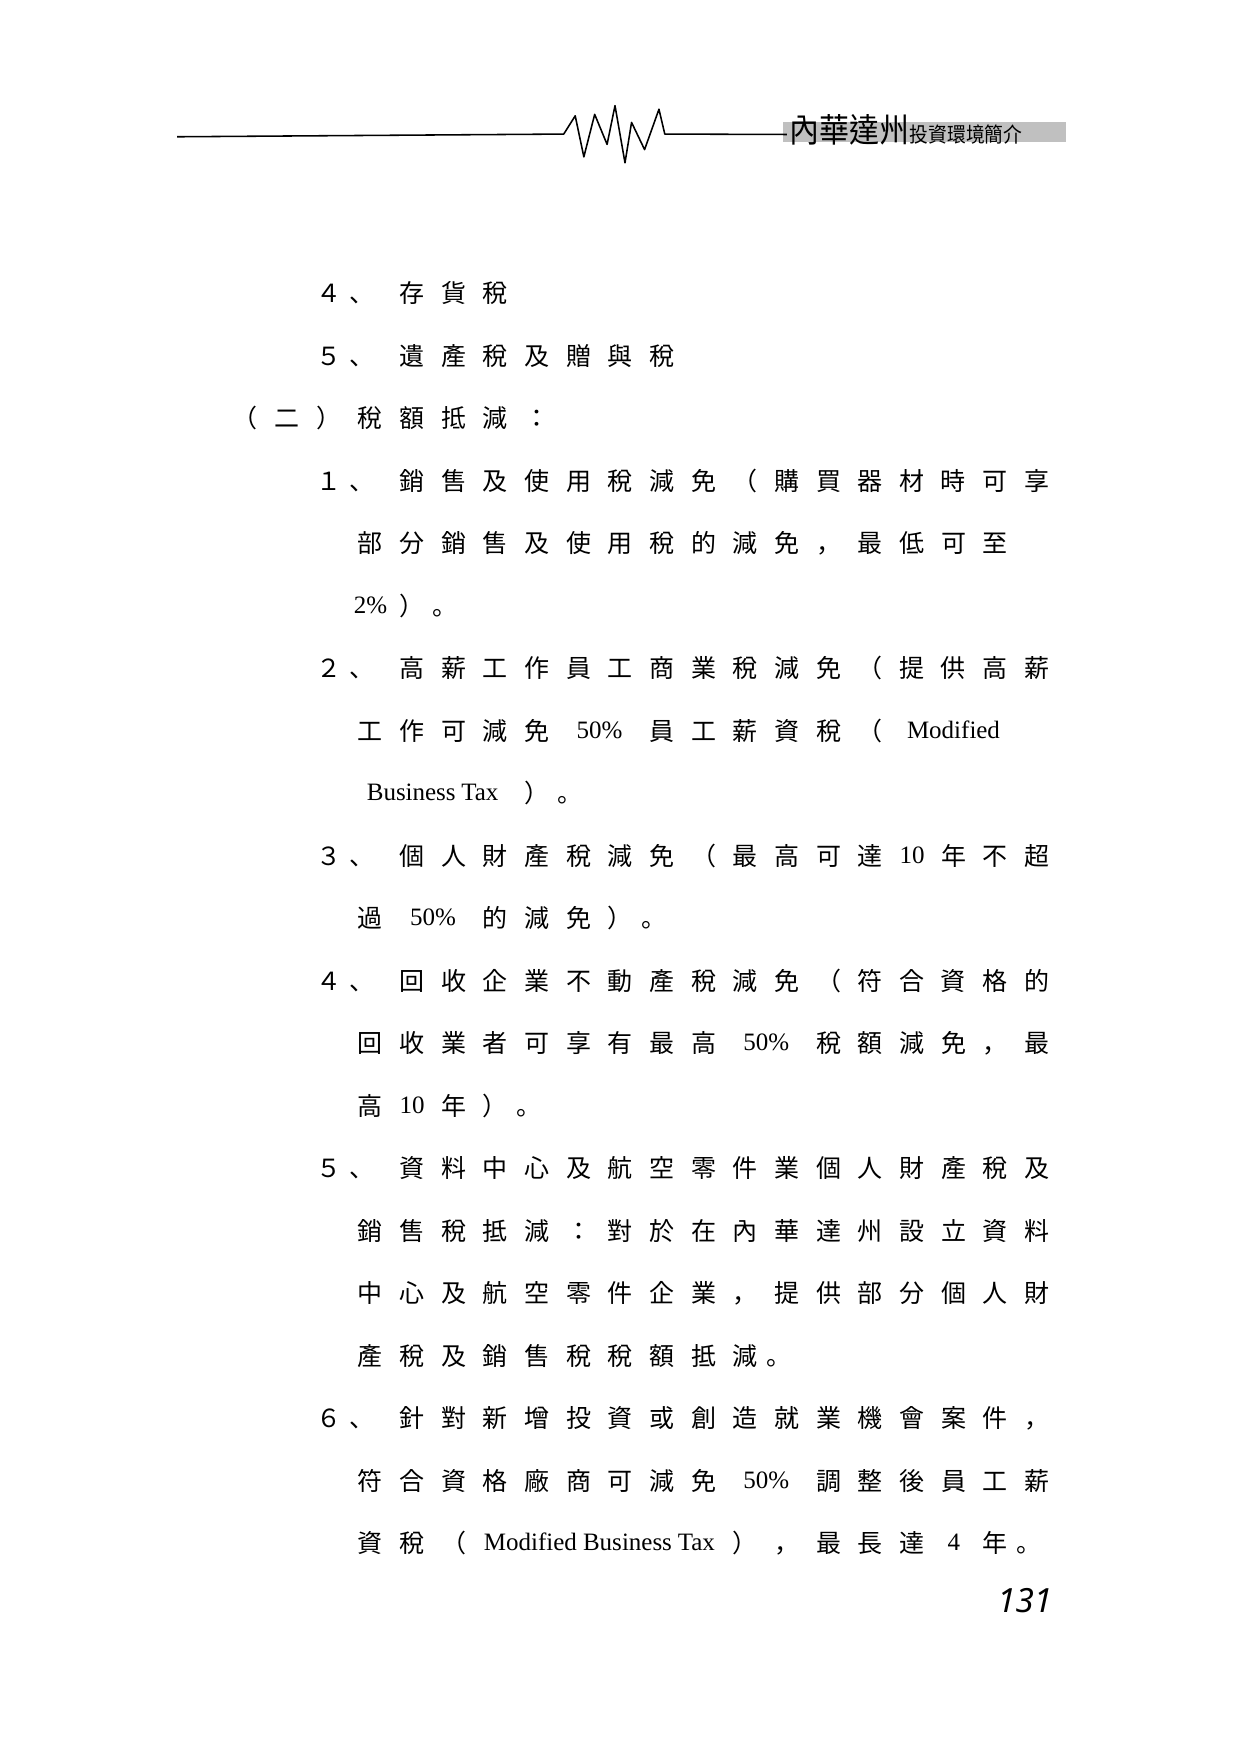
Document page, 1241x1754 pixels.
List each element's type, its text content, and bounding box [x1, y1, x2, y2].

text ３、個人財產稅減免（最高可達10年不超過50%的減免）。 [281, 813, 1058, 938]
text ４、回收企業不動產稅減免（符合資格的回收業者可享有最高50%稅額減免，最高10年）。 [281, 938, 1058, 1125]
text ５、遺產稅及贈與稅 [281, 313, 1058, 375]
text ４、存貨稅 [281, 250, 1058, 313]
text ２、高薪工作員工商業稅減免（提供高薪工作可減免50%員工薪資稅（Modified Business Tax）。 [281, 625, 1058, 813]
text １、銷售及使用稅減免（購買器材時可享部分銷售及使用稅的減免，最低可至2%）。 [281, 438, 1058, 625]
text ６、針對新增投資或創造就業機會案件，符合資格廠商可減免50%調整後員工薪資稅（Modified Business Tax），最長達4年。 [281, 1375, 1058, 1563]
text （二）稅額抵減： [207, 375, 1058, 438]
text ５、資料中心及航空零件業個人財產稅及銷售稅抵減：對於在內華達州設立資料中心及航空零件企業，提供部分個人財產稅及銷售稅稅額抵減。 [281, 1125, 1058, 1375]
